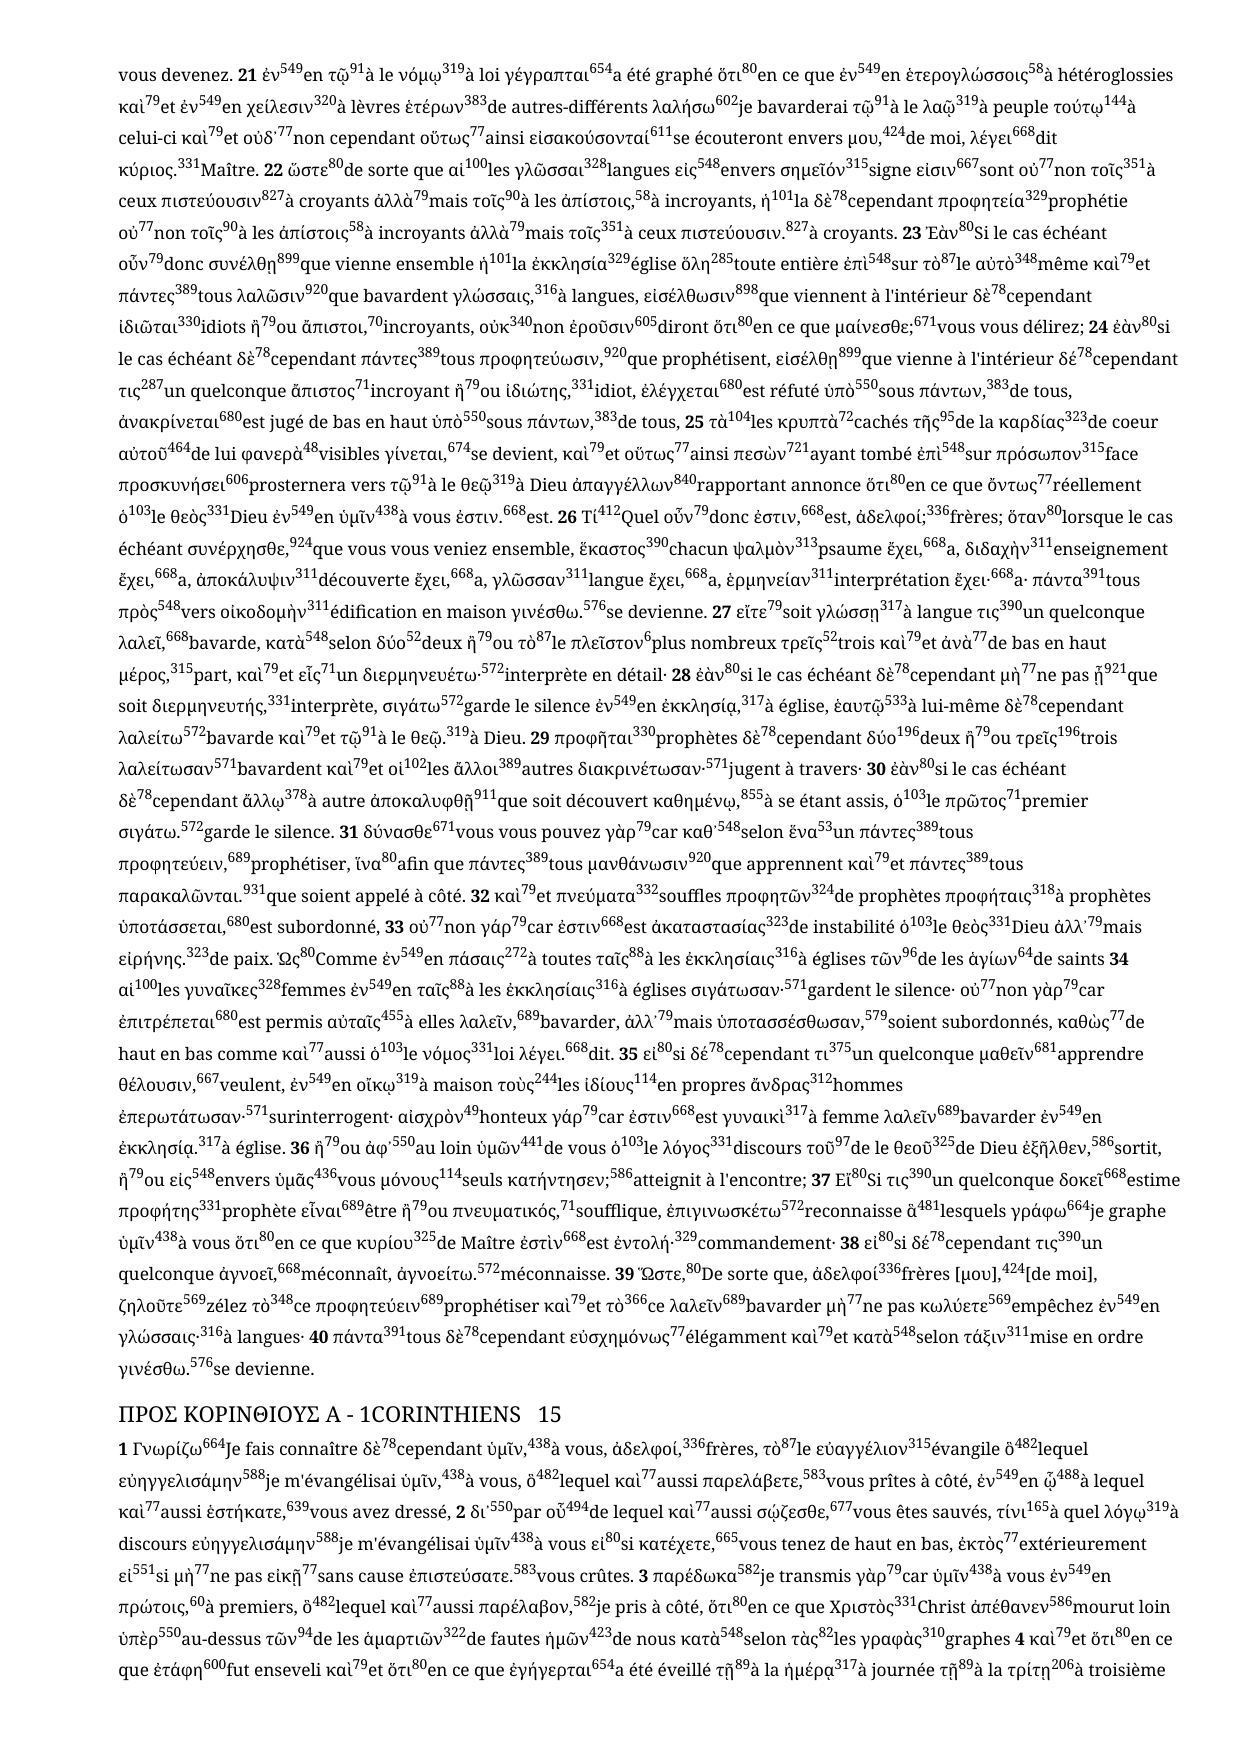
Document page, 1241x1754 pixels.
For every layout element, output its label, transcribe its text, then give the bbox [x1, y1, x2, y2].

text 1 Διώκετε569Poursuivez τὴν83la ἀγάπην,311amour, ζηλοῦτε569zélez δὲ78cependant τὰ86les πνευματικά,54souffliques, μᾶλλον77davantage δὲ78cependant ἵνα80afin que προφητεύητε.918que vous prophétisiez. 2 ὁ364celui γὰρ79car λαλῶν840bavardant γλώσσῃ317à langue οὐκ77non ἀνθρώποις318à êtres humains λαλεῖ668bavarde ἀλλὰ79mais θεῷ·319à Dieu· οὐδεὶς390aucun γὰρ79car ἀκούει,668écoute, πνεύματι321à souffle δὲ78cependant λαλεῖ668bavarde μυστήρια·314mystères· 3 ὁ364celui δὲ78cependant προφητεύων840prophétisant ἀνθρώποις318à êtres humains λαλεῖ668bavarde οἰκοδομὴν311édification en maison καὶ79et παράκλησιν311appel à côté καὶ79et παραμυθίαν.311réconfortation. 4 ὁ364celui λαλῶν840bavardant γλώσσῃ317à langue ἑαυτὸν528lui-même οἰκοδομεῖ·668édifie en maison· ὁ364celui δὲ78cependant προφητεύων840prophétisant ἐκκλησίαν311église οἰκοδομεῖ.668édifie en maison. 5 θέλω664je veux δὲ78cependant πάντας372tous ὑμᾶς436vous λαλεῖν689bavarder γλώσσαις,316à langues, μᾶλλον77davantage δὲ78cependant ἵνα80afin que προφητεύητε·918que vous prophétisiez· μείζων47plus grand δὲ78cependant ὁ364celui προφητεύων840prophétisant ἢ79ou ὁ364celui λαλῶν840bavardant γλώσσαις316à langues ἐκτὸς77extérieurement εἰ551si μὴ77ne pas διερμηνεύῃ,921que interprète en détail, ἵνα80afin que ἡ101la ἐκκλησία329église οἰκοδομὴν311édification en maison λάβῃ.899que prenne. 6 Νῦν77Maintenant δέ,78cependant, ἀδελφοί,336frères, ἐὰν80si le cas échéant ἔλθω895que je vienne πρὸς548vers ὑμᾶς436vous γλώσσαις316à langues λαλῶν,840bavardant, τί399quel ὑμᾶς436vous ὠφελήσω602je profiterai ἐὰν80si le cas échéant μὴ77ne pas ὑμῖν438à vous λαλήσω895que je bavarde ἢ79ou ἐν549en ἀποκαλύψει317à découverte ἢ79ou ἐν549en γνώσει317à connaissance ἢ79ou ἐν549en προφητείᾳ317à prophétie ἢ79ou [ἐν]549[en] διδαχῇ;317à enseignement; 7 ὅμως77pourtant τὰ104les ἄψυχα72inanimés φωνὴν311voix διδόντα,841donnants, εἴτε79soit αὐλὸς331flûte εἴτε79soit κιθάρα,329cithare, ἐὰν80si le cas échéant διαστολὴν311diastole τοῖς90à les φθόγγοις318à sons μὴ77ne pas δῷ,899que donne, πῶς77comment? γνωσθήσεται619sera connu τὸ500ce αὐλούμενον893étant flûté ἢ79ou τὸ366ce κιθαριζόμενον;893étant citharisé; 8 καὶ77aussi γὰρ79car ἐὰν80si le cas échéant ἄδηλον2inévidente σάλπιγξ329trompette salpinx φωνὴν311voix δῷ,899que donne, τίς410quel παρασκευάσεται612se équipera à côté εἰς548envers πόλεμον;313guerre; 9 οὕτως77ainsi καὶ77aussi ὑμεῖς447vous διὰ550par τῆς95de la γλώσσης323de langue ἐὰν80si le cas échéant μὴ77ne pas εὔσημον4bien marqué λόγον313discours δῶτε,896que vous donniez, πῶς77comment? γνωσθήσεται619sera connu τὸ500ce λαλούμενον;893étant bavardé; ἔσεσθε609vous vous serez γὰρ79car εἰς548envers ἀέρα313air λαλοῦντες.839bavardants. 10 τοσαῦτα365aussi grands εἰ80si τύχοι694que obtienne γένη332genres φωνῶν322de voix εἰσιν667sont ἐν549en κόσμῳ319à monde καὶ79et οὐδὲν392aucun ἄφωνον·49sans voix· 11 ἐὰν80si le cas échéant οὖν79donc μὴ77ne pas εἰδῶ913que j'ai su τὴν83la δύναμιν311puissance τῆς95de la φωνῆς,323de voix, ἔσομαι608je me serai τῷ352à celui λαλοῦντι828à bavardant βάρβαρος47barbare καὶ79et ὁ364celui λαλῶν840bavardant ἐν549en ἐμοὶ420à moi βάρβαρος.47barbare. 12 οὕτως77ainsi καὶ77aussi ὑμεῖς,447vous, ἐπεὶ80puisque ζηλωταί330zélotes ἐστε665vous êtes πνευμάτων,326de souffles, πρὸς548vers τὴν83la οἰκοδομὴν311édification en maison τῆς95de la ἐκκλησίας323de église ζητεῖτε569cherchez ἵνα80afin que περισσεύητε.918que vous surabondiez. 13 Διὸ79C'est pourquoi ὁ364celui λαλῶν840bavardant γλώσσῃ317à langue προσευχέσθω576se prie ἵνα80afin que διερμηνεύῃ.921que interprète en détail. 14 ἐὰν80si le cas échéant [γὰρ]79[car] προσεύχωμαι923que je me prie γλώσσῃ,317à langue, τὸ105le πνεῦμά333souffle μου424de moi προσεύχεται,674se prie, ὁ103le δὲ78cependant νοῦς331intellect μου424de moi ἄκαρπός47sans fruit ἐστιν.668est. 15 τί412quel οὖν79donc ἐστιν;668est; προσεύξομαι608je me prierai τῷ93à le πνεύματι,321à souffle, προσεύξομαι608je me prierai δὲ78cependant καὶ77aussi τῷ91à le νοΐ·319à intellect· ψαλῶ602je psalmodierai τῷ93à le πνεύματι,321à souffle, ψαλῶ602je psalmodierai δὲ78cependant καὶ77aussi τῷ91à le νοΐ.319à intellect. 16 ἐπεὶ80puisque ἐὰν80si le cas échéant εὐλογῇς919que tu élogies [ἐν]549[en] πνεύματι,321à souffle, ὁ364celui ἀναπληρῶν840élevant à plénitude τὸν85le τόπον313lieu τοῦ97de le ἰδιώτου325de idiot πῶς77comment? ἐρεῖ606dira τὸ87le ἀμὴν304amen ἐπὶ549sur τῇ89à la σῇ235à tienne εὐχαριστίᾳ;317à action de grâce; ἐπειδὴ80parce que donc τί399quel λέγεις666tu dis οὐκ77non οἶδεν·642a su· 17 σὺ448toi μὲν77certes γὰρ79car καλῶς77bellement εὐχαριστεῖς666tu rends grâce ἀλλ᾽79mais ὁ103le ἕτερος390autre-différent οὐκ77non οἰκοδομεῖται.680est édifié en maison. 18 Εὐχαριστῶ664Je rends grâce τῷ91à le θεῷ,319à Dieu, πάντων383de tous ὑμῶν441de vous μᾶλλον77davantage γλώσσαις316à langues λαλῶ·664je bavarde· 19 ἀλλ᾽79mais ἐν549en ἐκκλησίᾳ317à église θέλω664je veux πέντε178cinq λόγους312discours τῷ91à le νοΐ319à intellect μου424de moi λαλῆσαι,681bavarder, ἵνα80afin que καὶ77aussi ἄλλους372autres κατηχήσω,895que je catéchise, ἢ79ou μυρίους178dix mille λόγους312discours ἐν549en γλώσσῃ.317à langue. 20 Ἀδελφοί,336Frères, μὴ79ne pas παιδία332petits enfants γίνεσθε573que vous vous devenez ταῖς248à les φρεσὶν316à émotions ἀλλὰ79mais τῇ89à la κακίᾳ317à malice νηπιάζετε,569infantilisez, ταῖς248à les δὲ78cependant φρεσὶν316à émotions τέλειοι46parfaits γίνεσθε.573que vous vous devenez. 21 ἐν549en τῷ91à le νόμῳ319à loi γέγραπται654a été graphé ὅτι80en ce que ἐν549en ἑτερογλώσσοις58à hétéroglossies καὶ79et ἐν549en χείλεσιν320à lèvres ἑτέρων383de autres-différents λαλήσω602je bavarderai τῷ91à le λαῷ319à peuple τούτῳ144à celui-ci καὶ79et οὐδ᾽77non cependant οὕτως77ainsi εἰσακούσονταί611se écouteront envers μου,424de moi, λέγει668dit κύριος.331Maître. 22 ὥστε80de sorte que αἱ100les γλῶσσαι328langues εἰς548envers σημεῖόν315signe εἰσιν667sont οὐ77non τοῖς351à ceux πιστεύουσιν827à croyants ἀλλὰ79mais τοῖς90à les ἀπίστοις,58à incroyants, ἡ101la δὲ78cependant προφητεία329prophétie οὐ77non τοῖς90à les ἀπίστοις58à incroyants ἀλλὰ79mais τοῖς351à ceux πιστεύουσιν.827à croyants. 23 Ἐὰν80Si le cas échéant οὖν79donc συνέλθῃ899que vienne ensemble ἡ101la ἐκκλησία329église ὅλη285toute entière ἐπὶ548sur τὸ87le αὐτὸ348même καὶ79et πάντες389tous λαλῶσιν920que bavardent γλώσσαις,316à langues, εἰσέλθωσιν898que viennent à l'intérieur δὲ78cependant ἰδιῶται330idiots ἢ79ou ἄπιστοι,70incroyants, οὐκ340non ἐροῦσιν605diront ὅτι80en ce que μαίνεσθε;671vous vous délirez; 24 ἐὰν80si le cas échéant δὲ78cependant πάντες389tous προφητεύωσιν,920que prophétisent, εἰσέλθῃ899que vienne à l'intérieur δέ78cependant τις287un quelconque ἄπιστος71incroyant ἢ79ou ἰδιώτης,331idiot, ἐλέγχεται680est réfuté ὑπὸ550sous πάντων,383de tous, ἀνακρίνεται680est jugé de bas en haut ὑπὸ550sous πάντων,383de tous, 25 τὰ104les κρυπτὰ72cachés τῆς95de la καρδίας323de coeur αὐτοῦ464de lui φανερὰ48visibles γίνεται,674se devient, καὶ79et οὕτως77ainsi πεσὼν721ayant tombé ἐπὶ548sur πρόσωπον315face προσκυνήσει606prosternera vers τῷ91à le θεῷ319à Dieu ἀπαγγέλλων840rapportant annonce ὅτι80en ce que ὄντως77réellement ὁ103le θεὸς331Dieu ἐν549en ὑμῖν438à vous ἐστιν.668est. 26 Τί412Quel οὖν79donc ἐστιν,668est, ἀδελφοί;336frères; ὅταν80lorsque le cas échéant συνέρχησθε,924que vous vous veniez ensemble, ἕκαστος390chacun ψαλμὸν313psaume ἔχει,668a, διδαχὴν311enseignement ἔχει,668a, ἀποκάλυψιν311découverte ἔχει,668a, γλῶσσαν311langue ἔχει,668a, ἑρμηνείαν311interprétation ἔχει·668a· πάντα391tous πρὸς548vers οἰκοδομὴν311édification en maison γινέσθω.576se devienne. 27 εἴτε79soit γλώσσῃ317à langue τις390un quelconque λαλεῖ,668bavarde, κατὰ548selon δύο52deux ἢ79ou τὸ87le πλεῖστον6plus nombreux τρεῖς52trois καὶ79et ἀνὰ77de bas en haut μέρος,315part, καὶ79et εἷς71un διερμηνευέτω·572interprète en détail· 28 ἐὰν80si le cas échéant δὲ78cependant μὴ77ne pas ᾖ921que soit διερμηνευτής,331interprète, σιγάτω572garde le silence ἐν549en ἐκκλησίᾳ,317à église, ἑαυτῷ533à lui-même δὲ78cependant λαλείτω572bavarde καὶ79et τῷ91à le θεῷ.319à Dieu. 29 προφῆται330prophètes δὲ78cependant δύο196deux ἢ79ou τρεῖς196trois λαλείτωσαν571bavardent καὶ79et οἱ102les ἄλλοι389autres διακρινέτωσαν·571jugent à travers· 30 ἐὰν80si le cas échéant δὲ78cependant ἄλλῳ378à autre ἀποκαλυφθῇ911que soit découvert καθημένῳ,855à se étant assis, ὁ103le πρῶτος71premier σιγάτω.572garde le silence. 31 δύνασθε671vous vous pouvez γὰρ79car καθ᾽548selon ἕνα53un πάντες389tous προφητεύειν,689prophétiser, ἵνα80afin que πάντες389tous μανθάνωσιν920que apprennent καὶ79et πάντες389tous παρακαλῶνται.931que soient appelé à côté. 32 καὶ79et πνεύματα332souffles προφητῶν324de prophètes προφήταις318à prophètes ὑποτάσσεται,680est subordonné, 33 οὐ77non γάρ79car ἐστιν668est ἀκαταστασίας323de instabilité ὁ103le θεὸς331Dieu ἀλλ᾽79mais εἰρήνης.323de paix. Ὡς80Comme ἐν549en πάσαις272à toutes ταῖς88à les ἐκκλησίαις316à églises τῶν96de les ἁγίων64de saints 34 αἱ100les γυναῖκες328femmes ἐν549en ταῖς88à les ἐκκλησίαις316à églises σιγάτωσαν·571gardent le silence· οὐ77non γὰρ79car ἐπιτρέπεται680est permis αὐταῖς455à elles λαλεῖν,689bavarder, ἀλλ᾽79mais ὑποτασσέσθωσαν,579soient subordonnés, καθὼς77de haut en bas comme καὶ77aussi ὁ103le νόμος331loi λέγει.668dit. 35 εἰ80si δέ78cependant τι375un quelconque μαθεῖν681apprendre θέλουσιν,667veulent, ἐν549en οἴκῳ319à maison τοὺς244les ἰδίους114en propres ἄνδρας312hommes ἐπερωτάτωσαν·571surinterrogent· αἰσχρὸν49honteux γάρ79car ἐστιν668est γυναικὶ317à femme λαλεῖν689bavarder ἐν549en ἐκκλησίᾳ.317à église. 36 ἢ79ou ἀφ᾽550au loin ὑμῶν441de vous ὁ103le λόγος331discours τοῦ97de le θεοῦ325de Dieu ἐξῆλθεν,586sortit, ἢ79ou εἰς548envers ὑμᾶς436vous μόνους114seuls κατήντησεν;586atteignit à l'encontre; 37 Εἴ80Si τις390un quelconque δοκεῖ668estime προφήτης331prophète εἶναι689être ἢ79ou πνευματικός,71soufflique, ἐπιγινωσκέτω572reconnaisse ἃ481lesquels γράφω664je graphe ὑμῖν438à vous ὅτι80en ce que κυρίου325de Maître ἐστὶν668est ἐντολή·329commandement· 38 εἰ80si δέ78cependant τις390un quelconque ἀγνοεῖ,668méconnaît, ἀγνοείτω.572méconnaisse. 39 Ὥστε,80De sorte que, ἀδελφοί336frères [μου],424[de moi], ζηλοῦτε569zélez τὸ348ce προφητεύειν689prophétiser καὶ79et τὸ366ce λαλεῖν689bavarder μὴ77ne pas κωλύετε569empêchez ἐν549en γλώσσαις·316à langues· 40 πάντα391tous δὲ78cependant εὐσχημόνως77élégamment καὶ79et κατὰ548selon τάξιν311mise en ordre γινέσθω.576se devienne. [118, 59, 1181, 1381]
text ΠΡΟΣ ΚΟΡΙΝΘΙΟΥΣ Α - 1CORINTHIENS 15 [118, 1399, 1181, 1429]
